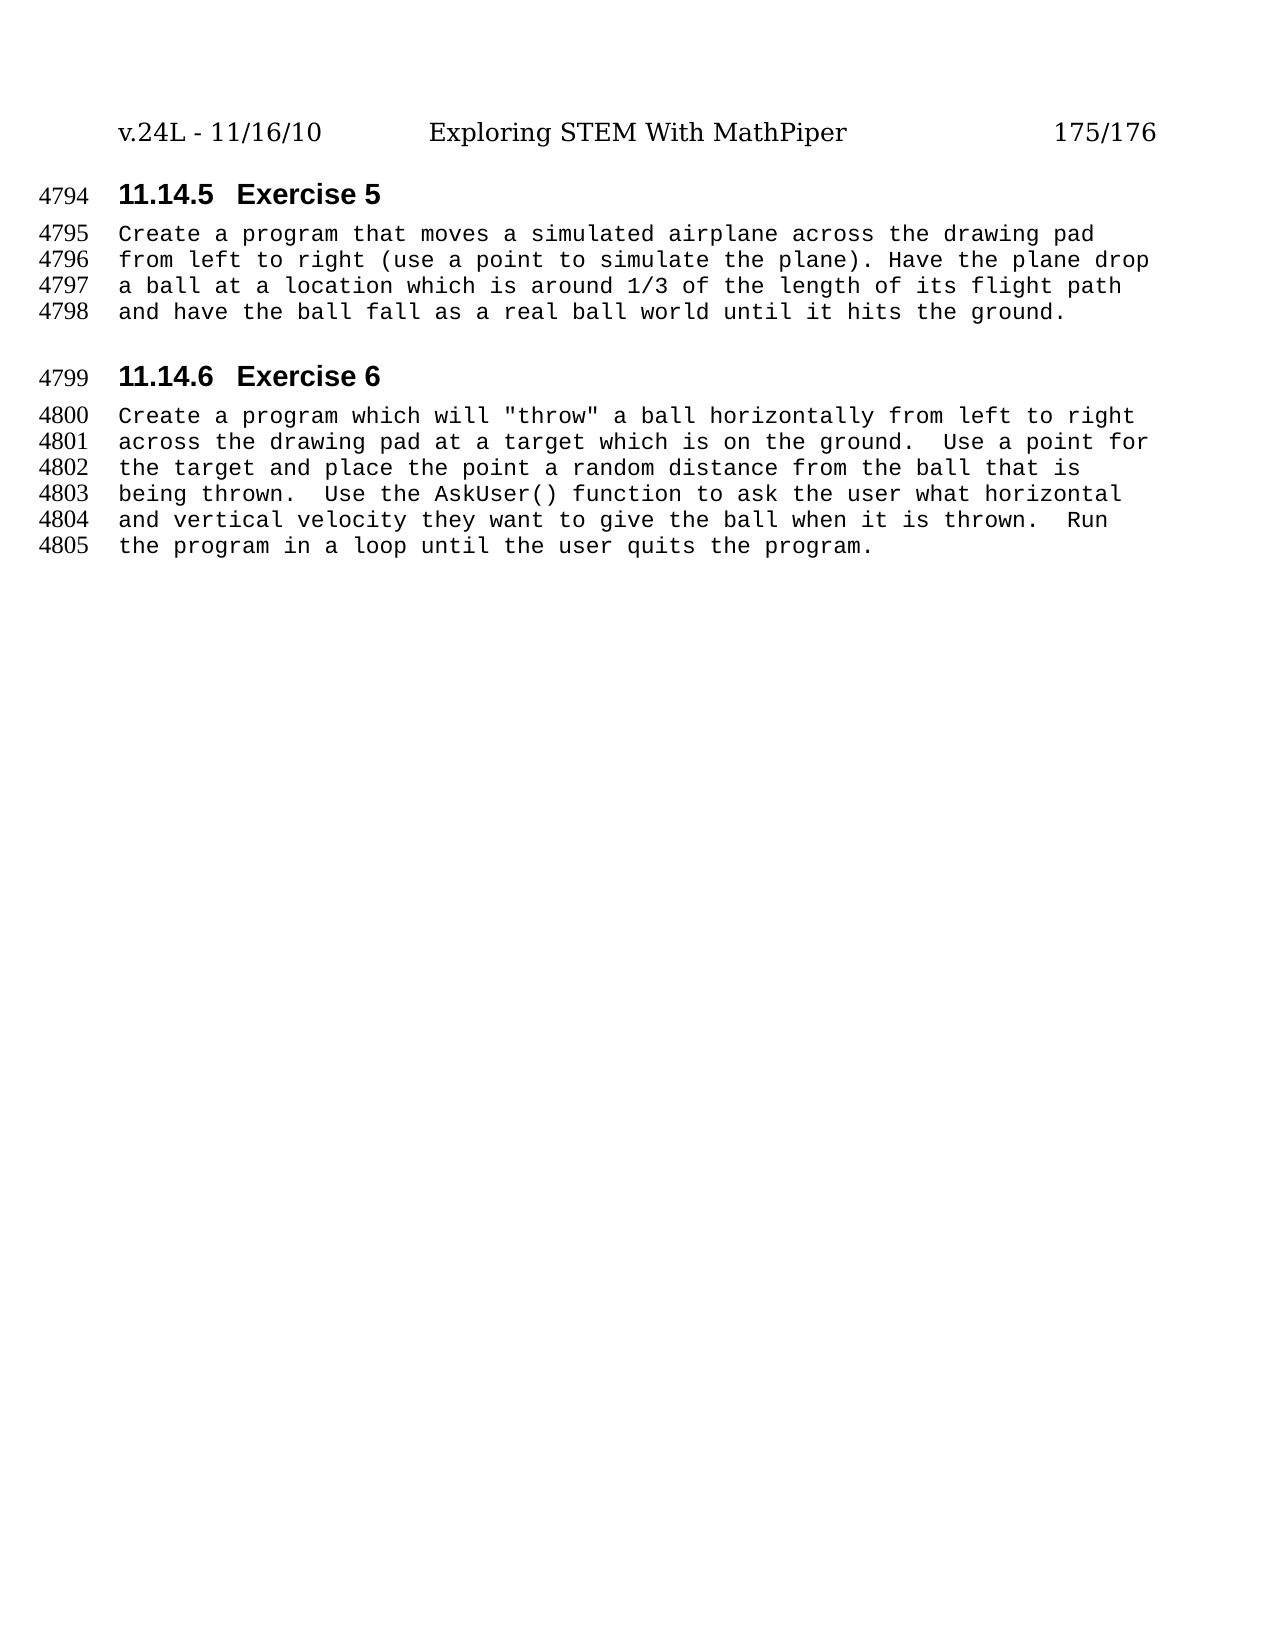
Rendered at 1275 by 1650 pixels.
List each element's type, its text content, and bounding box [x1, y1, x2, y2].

subtitle Exercise 5 [118, 177, 1157, 210]
subtitle Exercise 6 [118, 359, 1157, 393]
text Create a program that moves a simulated airplane across the drawing pad from left to right (use a point to simulate the plane). Have the plane drop a ball at a location which is around 1/3 of the length of its flight path and have the ball fall as a real ball world until it hits the ground. [118, 222, 1157, 326]
text Create a program which will "throw" a ball horizontally from left to right across the drawing pad at a target which is on the ground. Use a point for the target and place the point a random distance from the ball that is being thrown. Use the AskUser() function to ask the user what horizontal and vertical velocity they want to give the ball when it is thrown. Run the program in a loop until the user quits the program. [118, 404, 1157, 560]
